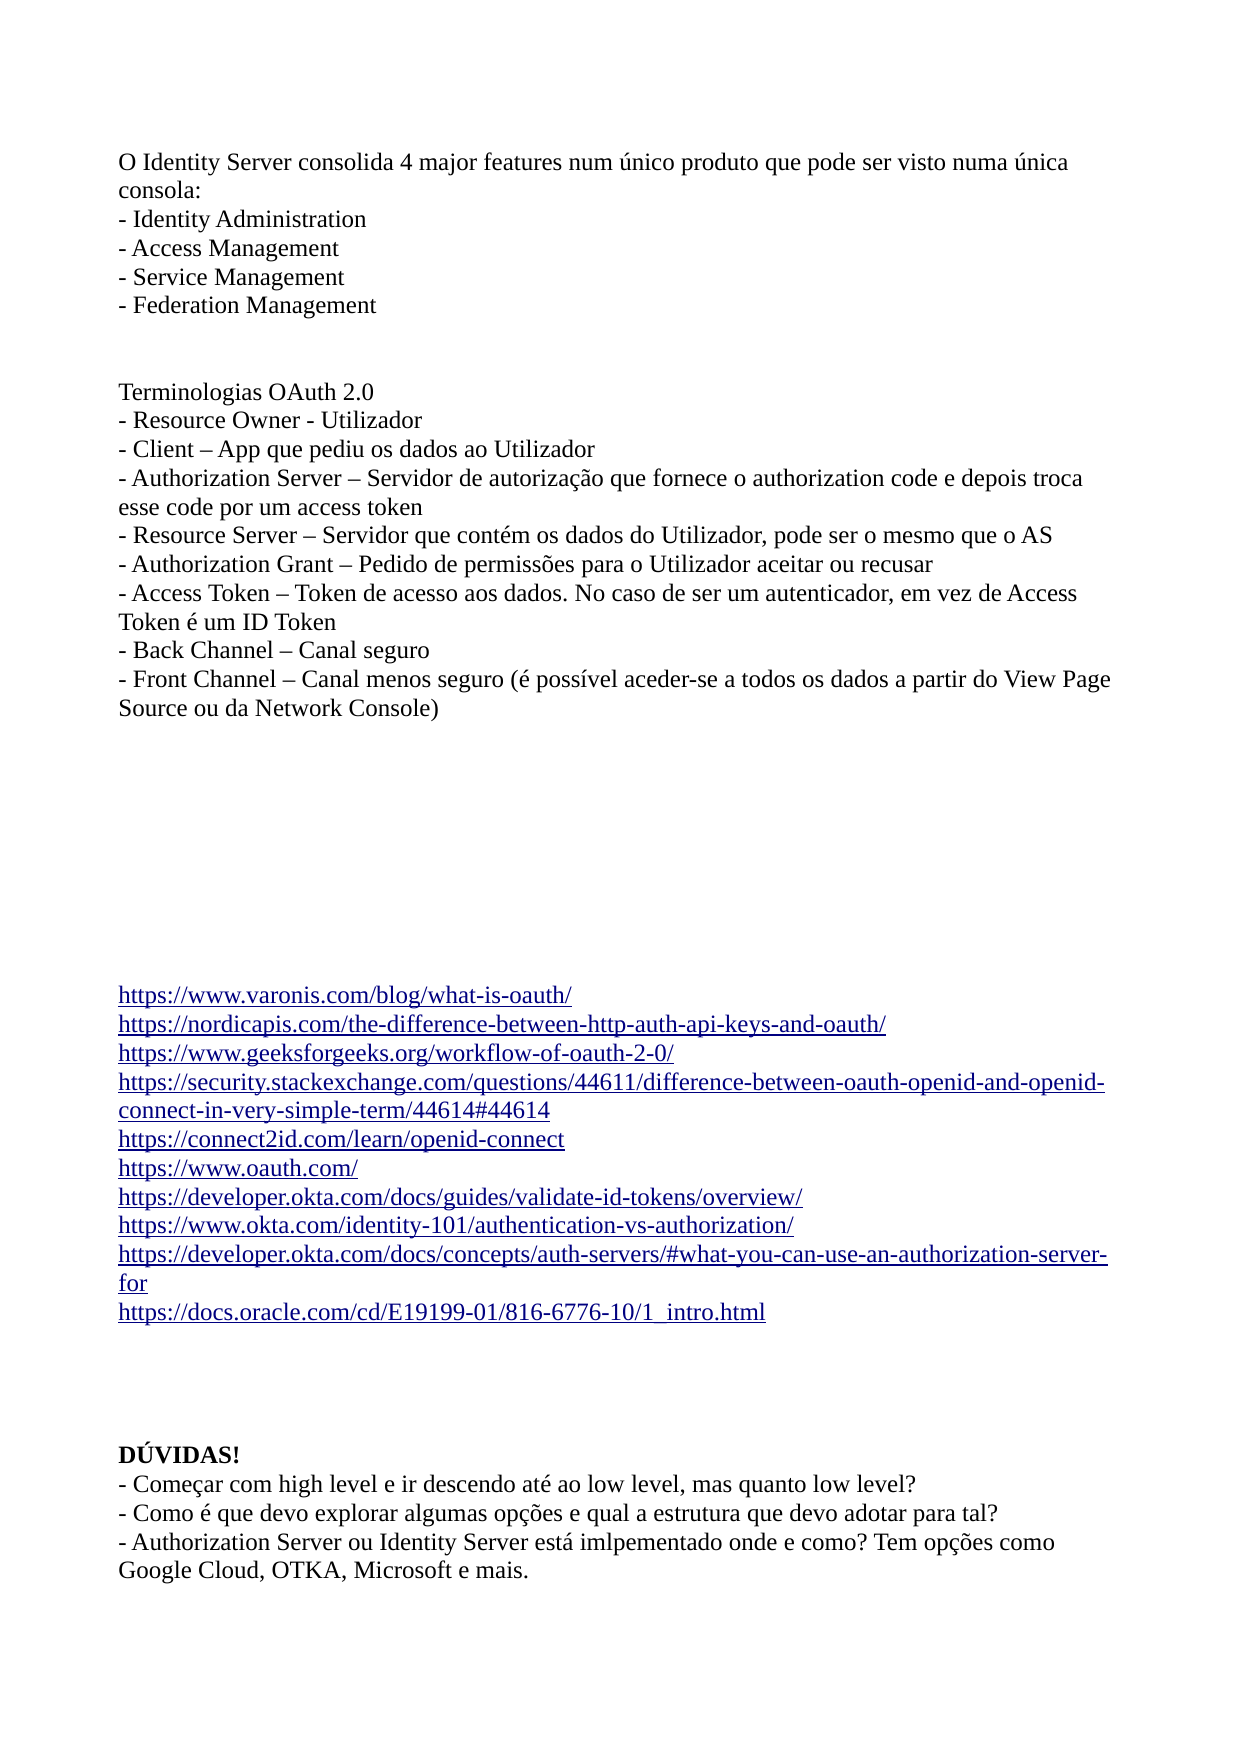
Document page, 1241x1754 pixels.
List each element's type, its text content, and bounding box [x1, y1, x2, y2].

text - Resource Owner - Utilizador [118, 406, 1122, 434]
text - Identity Administration [118, 204, 1122, 233]
text - Começar com high level e ir descendo até ao low level, mas quanto low level? [118, 1469, 1122, 1498]
text - Access Management [118, 233, 1122, 262]
text - Federation Management [118, 291, 1122, 319]
text - Client – App que pediu os dados ao Utilizador [118, 434, 1122, 463]
text - Front Channel – Canal menos seguro (é possível aceder-se a todos os dados a partir do View Page Source ou da Network Console) [118, 664, 1122, 722]
text - Access Token – Token de acesso aos dados. No caso de ser um autenticador, em vez de Access Token é um ID Token [118, 578, 1122, 636]
text - Authorization Server – Servidor de autorização que fornece o authorization code e depois troca esse code por um access token [118, 463, 1122, 521]
text - Back Channel – Canal seguro [118, 636, 1122, 664]
text https://connect2id.com/learn/openid-connect [118, 1124, 1122, 1153]
text DÚVIDAS! [118, 1441, 1122, 1469]
text https://www.oauth.com/ [118, 1153, 1122, 1182]
text https://developer.okta.com/docs/concepts/auth-servers/#what-you-can-use-an-authorization-server-for [118, 1239, 1122, 1297]
text - Resource Server – Servidor que contém os dados do Utilizador, pode ser o mesmo que o AS [118, 521, 1122, 549]
text https://docs.oracle.com/cd/E19199-01/816-6776-10/1_intro.html [118, 1297, 1122, 1326]
text - Authorization Server ou Identity Server está imlpementado onde e como? Tem opções como Google Cloud, OTKA, Microsoft e mais. [118, 1527, 1122, 1584]
text https://developer.okta.com/docs/guides/validate-id-tokens/overview/ [118, 1182, 1122, 1211]
text - Service Management [118, 262, 1122, 291]
text O Identity Server consolida 4 major features num único produto que pode ser visto numa única consola: [118, 147, 1122, 204]
text - Authorization Grant – Pedido de permissões para o Utilizador aceitar ou recusar [118, 549, 1122, 578]
text - Como é que devo explorar algumas opções e qual a estrutura que devo adotar para tal? [118, 1498, 1122, 1527]
text Terminologias OAuth 2.0 [118, 377, 1122, 406]
text https://www.okta.com/identity-101/authentication-vs-authorization/ [118, 1211, 1122, 1239]
text https://www.geeksforgeeks.org/workflow-of-oauth-2-0/ [118, 1038, 1122, 1067]
text https://nordicapis.com/the-difference-between-http-auth-api-keys-and-oauth/ [118, 1009, 1122, 1038]
text https://www.varonis.com/blog/what-is-oauth/ [118, 981, 1122, 1009]
text https://security.stackexchange.com/questions/44611/difference-between-oauth-openid-and-openid-connect-in-very-simple-term/44614#44614 [118, 1067, 1122, 1124]
